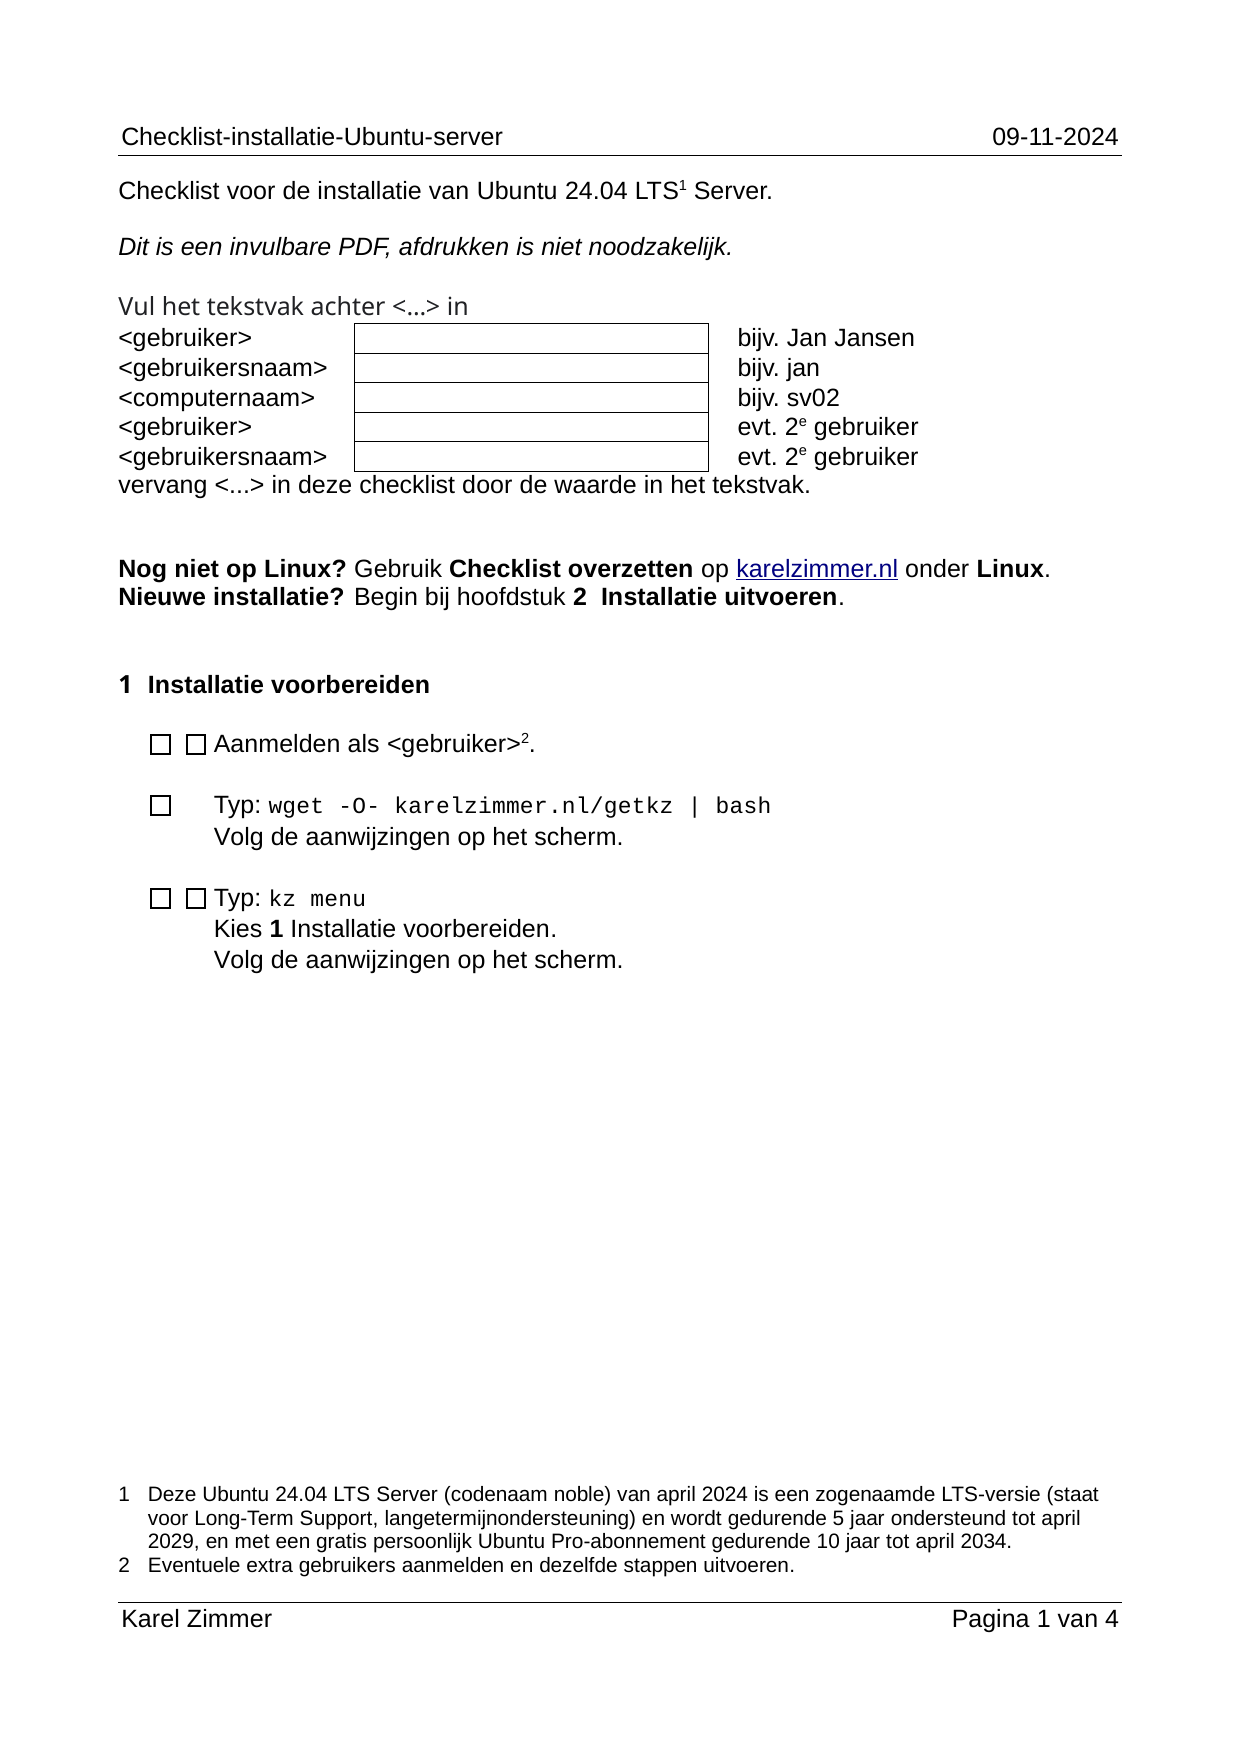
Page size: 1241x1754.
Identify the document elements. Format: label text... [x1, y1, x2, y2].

text Nieuwe installatie? Begin bij hoofdstuk 2 Installatie uitvoeren. [118, 583, 1122, 611]
table_header Aanmelden als <GEBRUIKER>. [213, 729, 1122, 759]
table_cell Volg de aanwijzingen op het scherm. [213, 945, 1122, 975]
table_cell Kies 1 Installatie voorbereiden. [213, 914, 1122, 944]
table_cell [118, 945, 142, 975]
table_cell [177, 882, 213, 914]
text evt. 2e gebruiker [709, 441, 1122, 471]
text <gebruikersnaam> [118, 353, 354, 382]
table_cell [142, 822, 177, 852]
table_cell [142, 852, 177, 882]
text vervang <...> in deze checklist door de waarde in het tekstvak. [118, 471, 1122, 499]
table_cell [118, 822, 142, 852]
table_header [177, 729, 213, 759]
list Installatie voorbereiden [118, 667, 1122, 701]
text bijv. jan [709, 353, 1122, 382]
text <GEBRUIKERSNaaM> [118, 441, 354, 471]
text <computernaam> [118, 382, 354, 412]
table_cell [177, 945, 213, 975]
text bijv. Jan Jansen [709, 323, 1122, 353]
table_cell [118, 882, 142, 914]
table_cell [177, 760, 213, 790]
table_cell [118, 760, 142, 790]
table_cell [142, 790, 177, 822]
table_cell [213, 852, 1122, 882]
text Nog niet op Linux? Gebruik Checklist overzetten op karelzimmer.nl onder Linux. [118, 555, 1122, 583]
table_cell [142, 760, 177, 790]
table_header [142, 729, 177, 759]
table_cell [177, 822, 213, 852]
text Deze Ubuntu 24.04 LTS Server (codenaam noble) van april 2024 is een zogenaamde LTS-versie (staat voor Long-Term Support, langetermijnondersteuning) en wordt gedurende 5 jaar ondersteund tot april 2029, en met een gratis persoonlijk Ubuntu Pro-abonnement gedurende 10 jaar tot april 2034. [118, 1483, 1122, 1553]
table_cell [142, 882, 177, 914]
text Checklist voor de installatie van Ubuntu 24.04 LTS Server. [118, 177, 1122, 205]
table_cell [118, 914, 142, 944]
table_cell [177, 790, 213, 822]
table_cell Typ: kz menu [213, 882, 1122, 914]
table_cell Typ: wget -O- karelzimmer.nl/getkz | bash [213, 790, 1122, 822]
table_cell [142, 914, 177, 944]
table_cell [213, 760, 1122, 790]
text <GEBRUIKER> [118, 412, 354, 441]
table_cell [177, 914, 213, 944]
text Dit is een invulbare PDF, afdrukken is niet noodzakelijk. [118, 233, 1122, 261]
table_cell [177, 852, 213, 882]
table_cell [118, 790, 142, 822]
table_cell Volg de aanwijzingen op het scherm. [213, 822, 1122, 852]
text evt. 2e gebruiker [709, 412, 1122, 441]
text bijv. sv02 [709, 382, 1122, 412]
table_header [118, 729, 142, 759]
table_cell [142, 945, 177, 975]
text Vul het tekstvak achter <...> in [118, 289, 1122, 323]
text <GEBRUIKER> [118, 323, 354, 353]
table_cell [118, 852, 142, 882]
